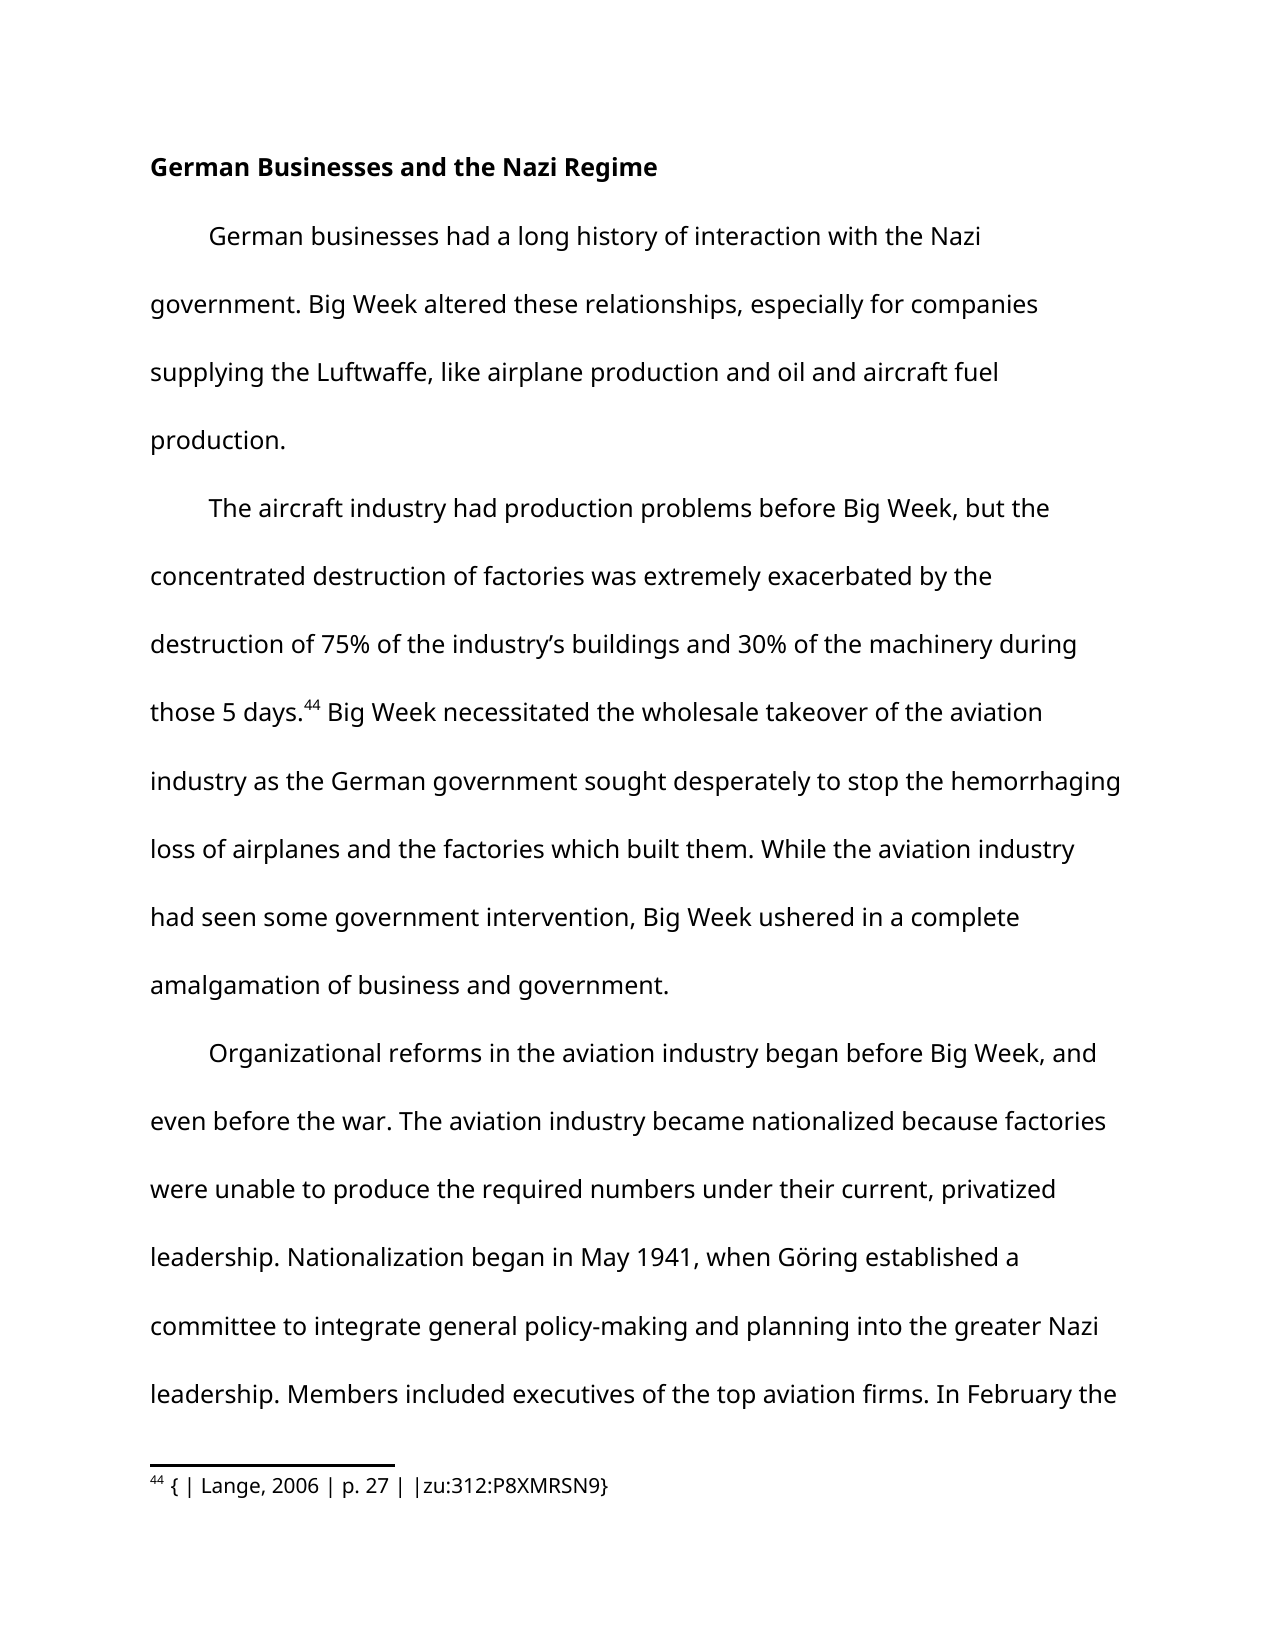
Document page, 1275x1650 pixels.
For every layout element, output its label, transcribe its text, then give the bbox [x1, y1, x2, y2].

text German Businesses and the Nazi Regime [150, 150, 1125, 184]
text German businesses had a long history of interaction with the Nazi government. Big Week altered these relationships, especially for companies supplying the Luftwaffe, like airplane production and oil and aircraft fuel production. [150, 218, 1125, 457]
text Organizational reforms in the aviation industry began before Big Week, and even before the war. The aviation industry became nationalized because factories were unable to produce the required numbers under their current, privatized leadership. Nationalization began in May 1941, when Göring established a committee to integrate general policy-making and planning into the greater Nazi leadership. Members included executives of the top aviation firms. In February the [150, 1036, 1125, 1410]
text The aircraft industry had production problems before Big Week, but the concentrated destruction of factories was extremely exacerbated by the destruction of 75% of the industry’s buildings and 30% of the machinery during those 5 days. Big Week necessitated the wholesale takeover of the aviation industry as the German government sought desperately to stop the hemorrhaging loss of airplanes and the factories which built them. While the aviation industry had seen some government intervention, Big Week ushered in a complete amalgamation of business and government. [150, 491, 1125, 1002]
text { | Lange, 2006 | p. 27 | |zu:312:P8XMRSN9} [150, 1472, 1125, 1500]
